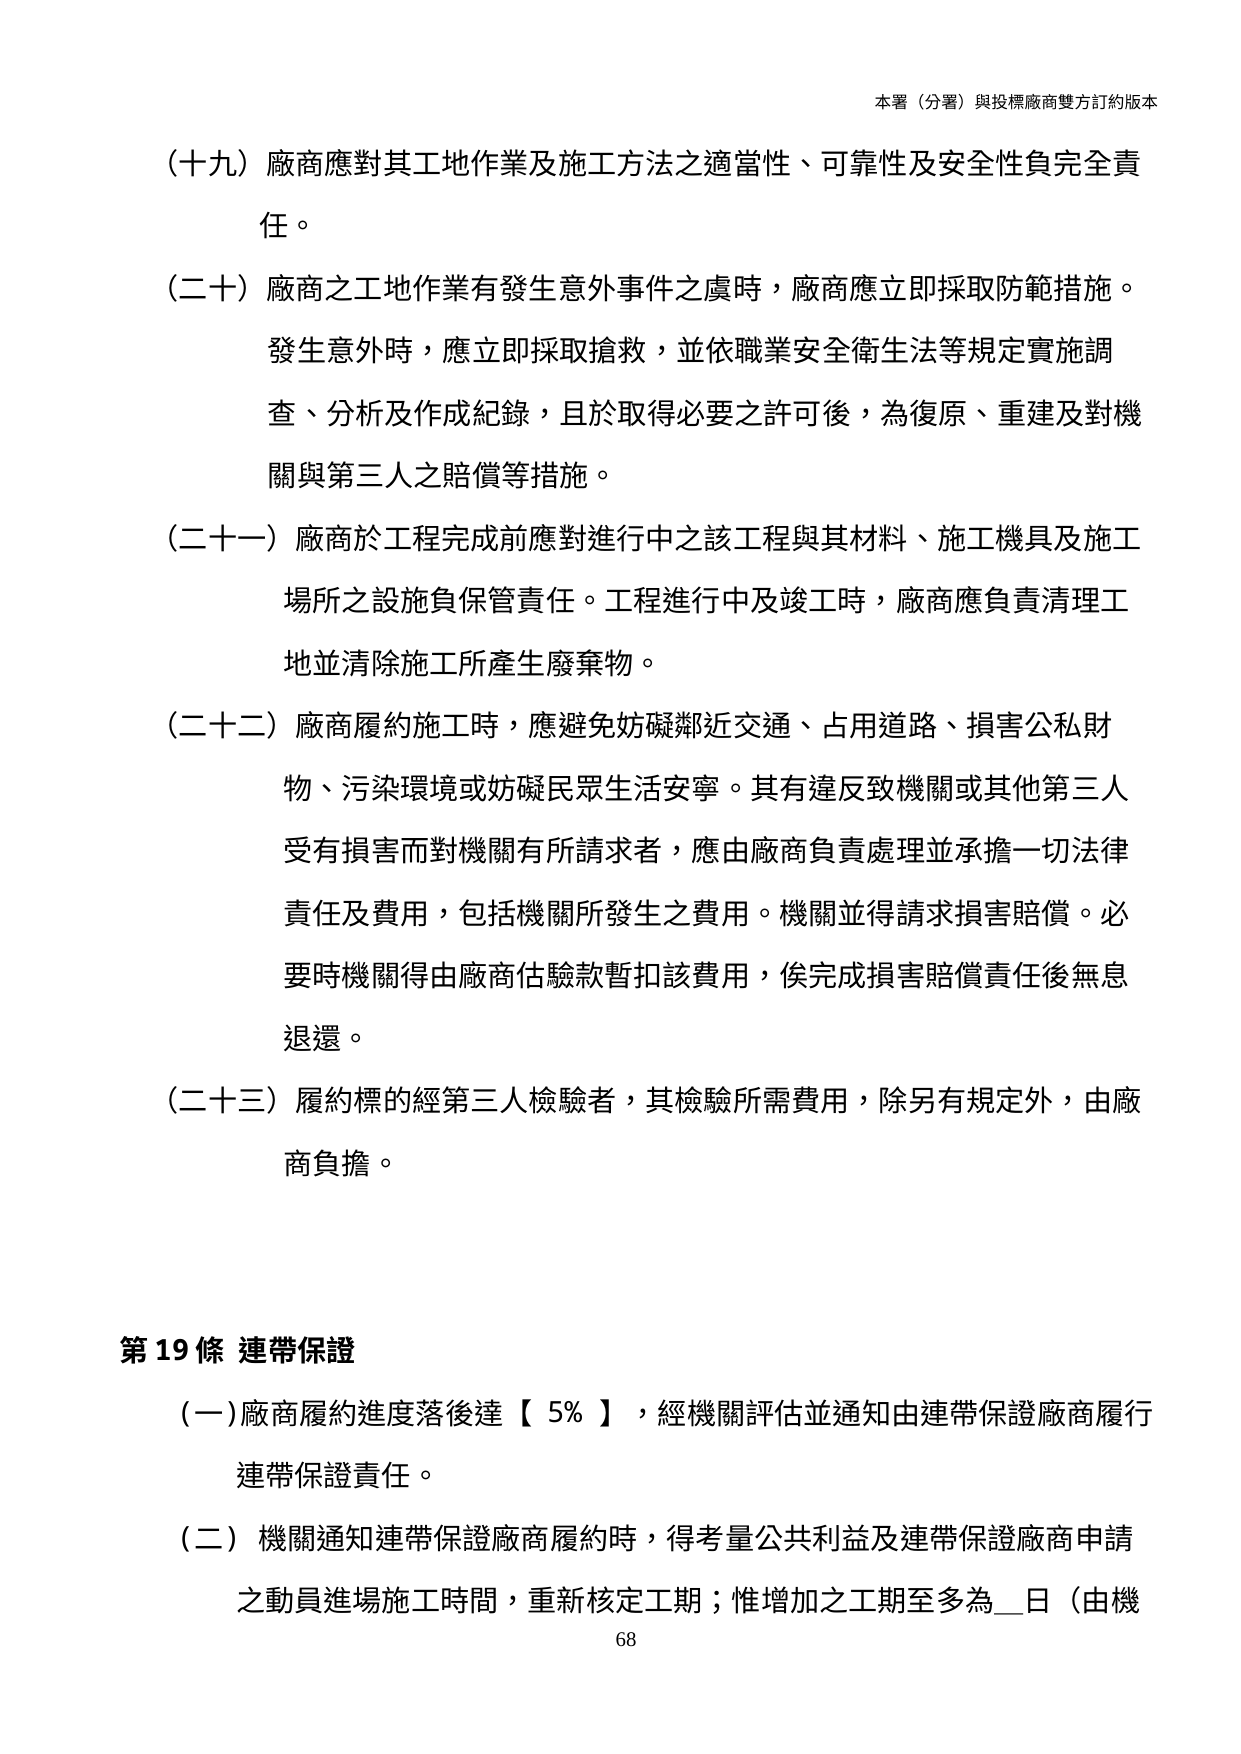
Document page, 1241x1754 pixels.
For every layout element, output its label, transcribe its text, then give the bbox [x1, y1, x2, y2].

table_cell [117, 495, 160, 682]
table_cell [117, 1057, 160, 1182]
table_cell [117, 245, 160, 495]
table_cell [290, 1182, 333, 1245]
table_cell （二十三）履約標的經第三人檢驗者，其檢驗所需費用，除另有規定外，由廠商負擔。 [160, 1057, 1168, 1182]
table_cell （二十）廠商之工地作業有發生意外事件之虞時，廠商應立即採取防範措施。發生意外時，應立即採取搶救，並依職業安全衛生法等規定實施調查、分析及作成紀錄，且於取得必要之許可後，為復原、重建及對機關與第三人之賠償等措施。 [160, 245, 1168, 495]
table_cell [117, 120, 160, 245]
table_cell (一)廠商履約進度落後達【 5% 】，經機關評估並通知由連帶保證廠商履行連帶保證責任。 [160, 1370, 1168, 1495]
table_cell （十九）廠商應對其工地作業及施工方法之適當性、可靠性及安全性負完全責任。 [160, 120, 1168, 245]
table_cell [203, 1182, 247, 1245]
table_cell [117, 1370, 160, 1495]
table_cell （二十二）廠商履約施工時，應避免妨礙鄰近交通、占用道路、損害公私財物、污染環境或妨礙民眾生活安寧。其有違反致機關或其他第三人受有損害而對機關有所請求者，應由廠商負責處理並承擔一切法律責任及費用，包括機關所發生之費用。機關並得請求損害賠償。必要時機關得由廠商估驗款暫扣該費用，俟完成損害賠償責任後無息退還。 [160, 682, 1168, 1057]
table_cell [117, 682, 160, 1057]
table_cell [117, 1495, 160, 1620]
table_cell [247, 1182, 290, 1245]
table_cell [160, 1182, 203, 1245]
table_header 第19條 連帶保證 [117, 1307, 1168, 1370]
table_cell [117, 1182, 160, 1245]
table_cell [333, 1182, 1168, 1245]
table_cell （二十一）廠商於工程完成前應對進行中之該工程與其材料、施工機具及施工場所之設施負保管責任。工程進行中及竣工時，廠商應負責清理工地並清除施工所產生廢棄物。 [160, 495, 1168, 682]
table_cell (二) 機關通知連帶保證廠商履約時，得考量公共利益及連帶保證廠商申請之動員進場施工時間，重新核定工期；惟增加之工期至多為＿日（由機 [160, 1495, 1168, 1620]
